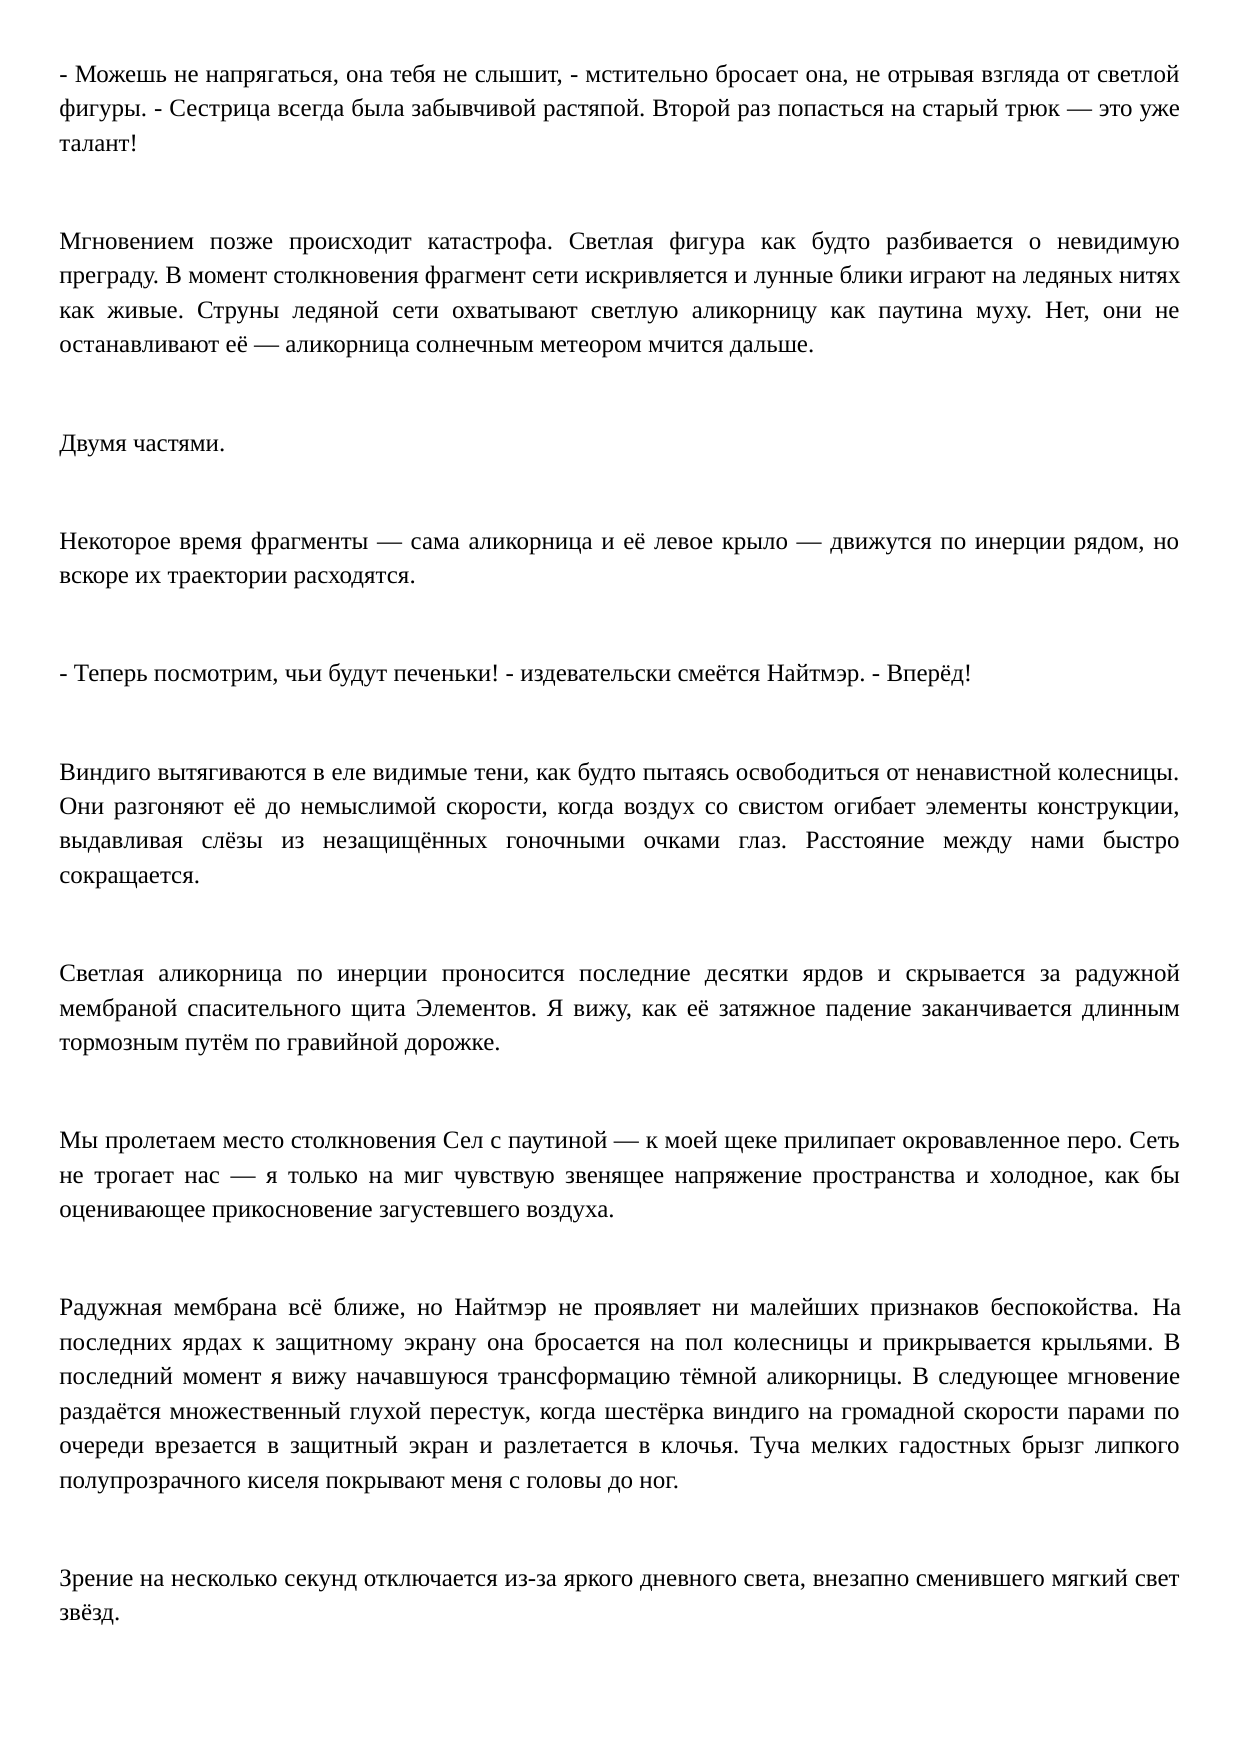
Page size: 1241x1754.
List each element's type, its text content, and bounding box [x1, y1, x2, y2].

text - Теперь посмотрим, чьи будут печеньки! - издевательски смеётся Найтмэр. - Вперёд! [59, 658, 1181, 687]
text Мы пролетаем место столкновения Сел с паутиной — к моей щеке прилипает окровавленное перо. Сеть не трогает нас — я только на миг чувствую звенящее напряжение пространства и холодное, как бы оценивающее прикосновение загустевшего воздуха. [59, 1125, 1181, 1223]
text Двумя частями. [59, 428, 1181, 456]
text Светлая аликорница по инерции проносится последние десятки ярдов и скрывается за радужной мембраной спасительного щита Элементов. Я вижу, как её затяжное падение заканчивается длинным тормозным путём по гравийной дорожке. [59, 958, 1181, 1056]
text Зрение на несколько секунд отключается из-за яркого дневного света, внезапно сменившего мягкий свет звёзд. [59, 1563, 1181, 1626]
text Виндиго вытягиваются в еле видимые тени, как будто пытаясь освободиться от ненавистной колесницы. Они разгоняют её до немыслимой скорости, когда воздух со свистом огибает элементы конструкции, выдавливая слёзы из незащищённых гоночными очками глаз. Расстояние между нами быстро сокращается. [59, 757, 1181, 889]
text Некоторое время фрагменты — сама аликорница и её левое крыло — движутся по инерции рядом, но вскоре их траектории расходятся. [59, 526, 1181, 589]
text Мгновением позже происходит катастрофа. Светлая фигура как будто разбивается о невидимую преграду. В момент столкновения фрагмент сети искривляется и лунные блики играют на ледяных нитях как живые. Струны ледяной сети охватывают светлую аликорницу как паутина муху. Нет, они не останавливают её — аликорница солнечным метеором мчится дальше. [59, 226, 1181, 358]
text Радужная мембрана всё ближе, но Найтмэр не проявляет ни малейших признаков беспокойства. На последних ярдах к защитному экрану она бросается на пол колесницы и прикрывается крыльями. В последний момент я вижу начавшуюся трансформацию тёмной аликорницы. В следующее мгновение раздаётся множественный глухой перестук, когда шестёрка виндиго на громадной скорости парами по очереди врезается в защитный экран и разлетается в клочья. Туча мелких гадостных брызг липкого полупрозрачного киселя покрывают меня с головы до ног. [59, 1292, 1181, 1493]
text - Можешь не напрягаться, она тебя не слышит, - мстительно бросает она, не отрывая взгляда от светлой фигуры. - Сестрица всегда была забывчивой растяпой. Второй раз попасться на старый трюк — это уже талант! [59, 59, 1181, 157]
